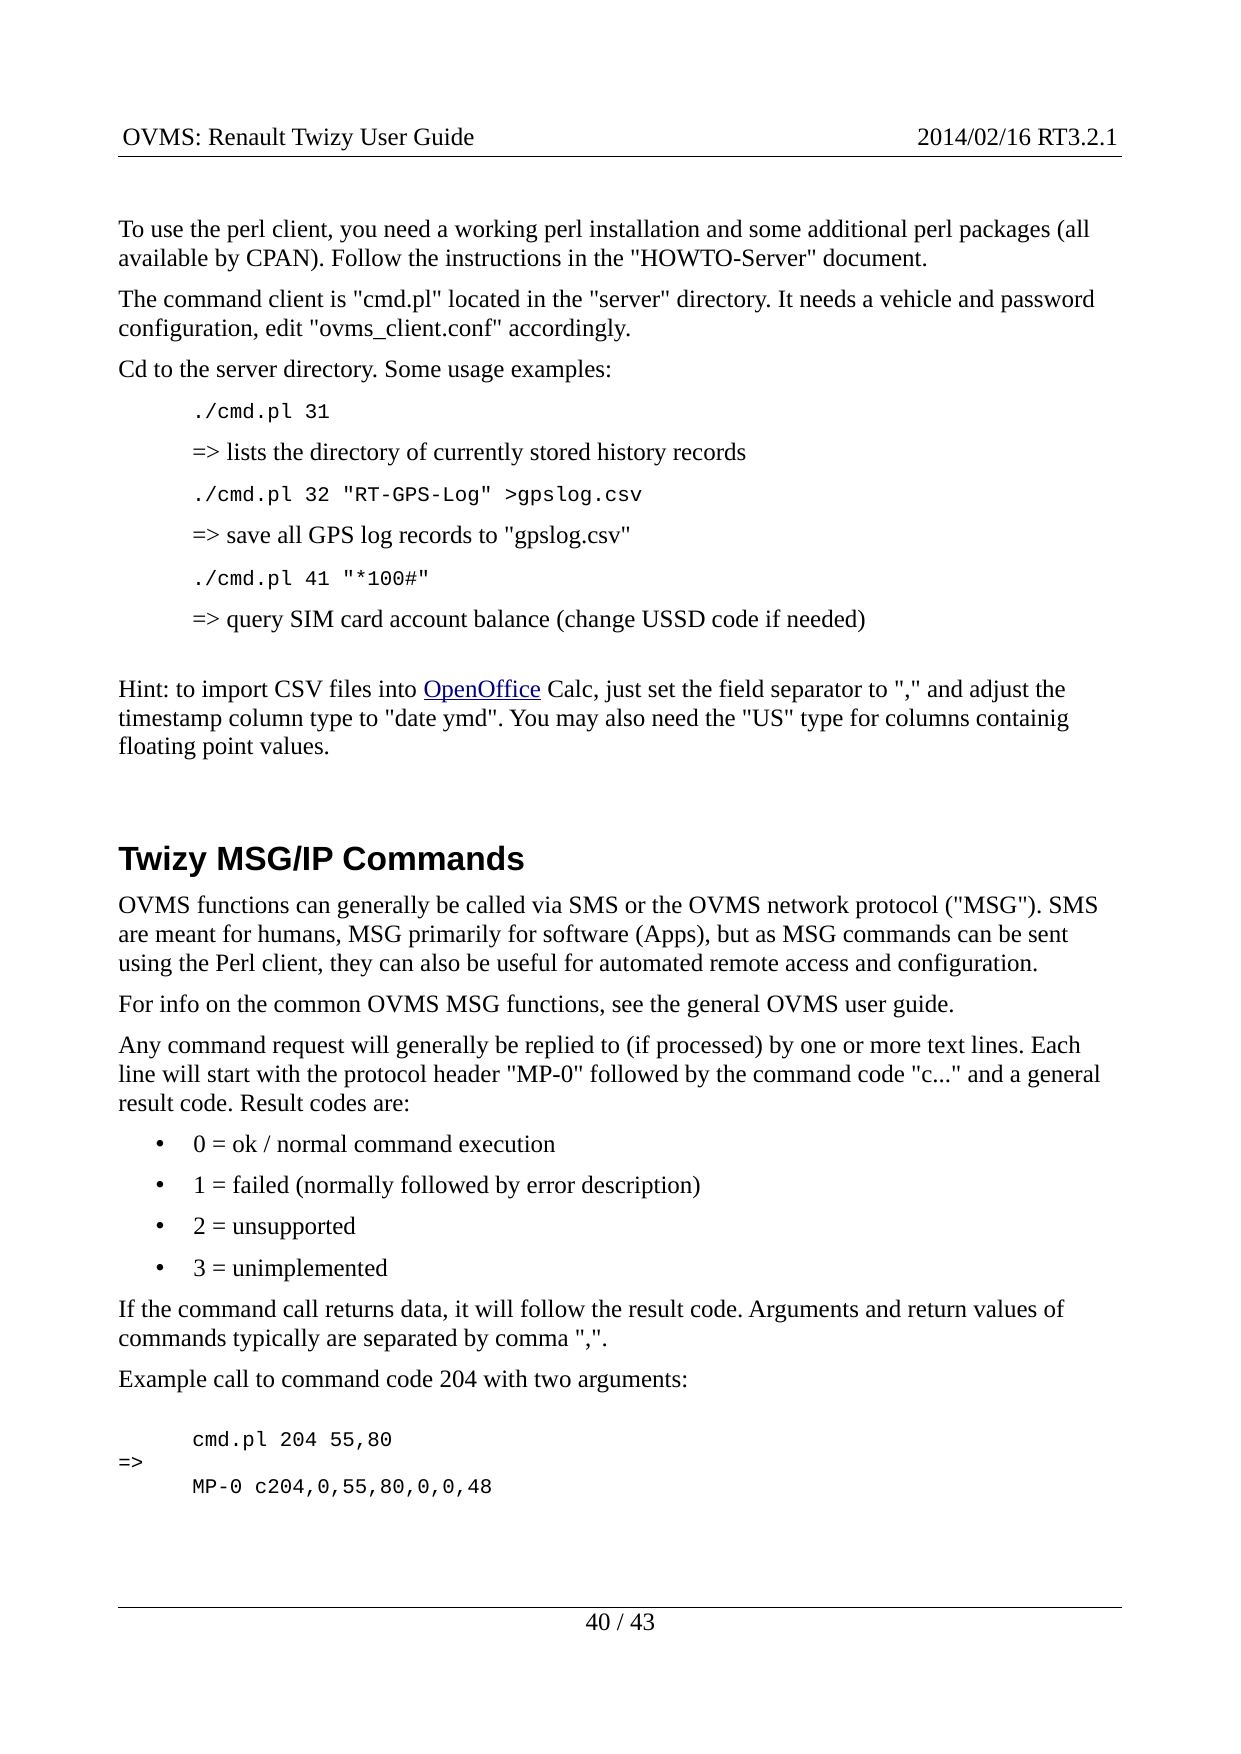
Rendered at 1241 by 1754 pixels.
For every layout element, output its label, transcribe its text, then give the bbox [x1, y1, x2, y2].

text To use the perl client, you need a working perl installation and some additional perl packages (all available by CPAN). Follow the instructions in the "HOWTO-Server" document. [118, 214, 1122, 271]
text Cd to the server directory. Some usage examples: [118, 354, 1122, 383]
text => query SIM card account balance (change USSD code if needed) [118, 604, 1122, 633]
list 3 = unimplemented [156, 1253, 1122, 1281]
text ./cmd.pl 41 "*100#" [118, 562, 1122, 591]
text ./cmd.pl 32 "RT-GPS-Log" >gpslog.csv [118, 478, 1122, 508]
text The command client is "cmd.pl" located in the "server" directory. It needs a vehicle and password configuration, edit "ovms_client.conf" accordingly. [118, 284, 1122, 341]
list 2 = unsupported [156, 1211, 1122, 1240]
text => save all GPS log records to "gpslog.csv" [118, 521, 1122, 549]
text => [118, 1452, 1122, 1476]
text If the command call returns data, it will follow the result code. Arguments and return values of commands typically are separated by comma ",". [118, 1294, 1122, 1351]
text Any command request will generally be replied to (if processed) by one or more text lines. Each line will start with the protocol header "MP-0" followed by the command code "c..." and a general result code. Result codes are: [118, 1030, 1122, 1116]
text Example call to command code 204 with two arguments: [118, 1364, 1122, 1393]
text For info on the common OVMS MSG functions, see the general OVMS user guide. [118, 989, 1122, 1018]
text cmd.pl 204 55,80 [118, 1429, 1122, 1452]
list 0 = ok / normal command execution [156, 1129, 1122, 1158]
text => lists the directory of currently stored history records [118, 437, 1122, 466]
text Hint: to import CSV files into OpenOffice Calc, just set the field separator to "," and adjust the timestamp column type to "date ymd". You may also need the "US" type for columns containig floating point values. [118, 645, 1122, 760]
text MP-0 c204,0,55,80,0,0,48 [118, 1476, 1122, 1500]
list 1 = failed (normally followed by error description) [156, 1170, 1122, 1199]
text ./cmd.pl 31 [118, 395, 1122, 425]
text OVMS functions can generally be called via SMS or the OVMS network protocol ("MSG"). SMS are meant for humans, MSG primarily for software (Apps), but as MSG commands can be sent using the Perl client, they can also be useful for automated remote access and configuration. [118, 890, 1122, 976]
subtitle Twizy MSG/IP Commands [118, 839, 1122, 878]
